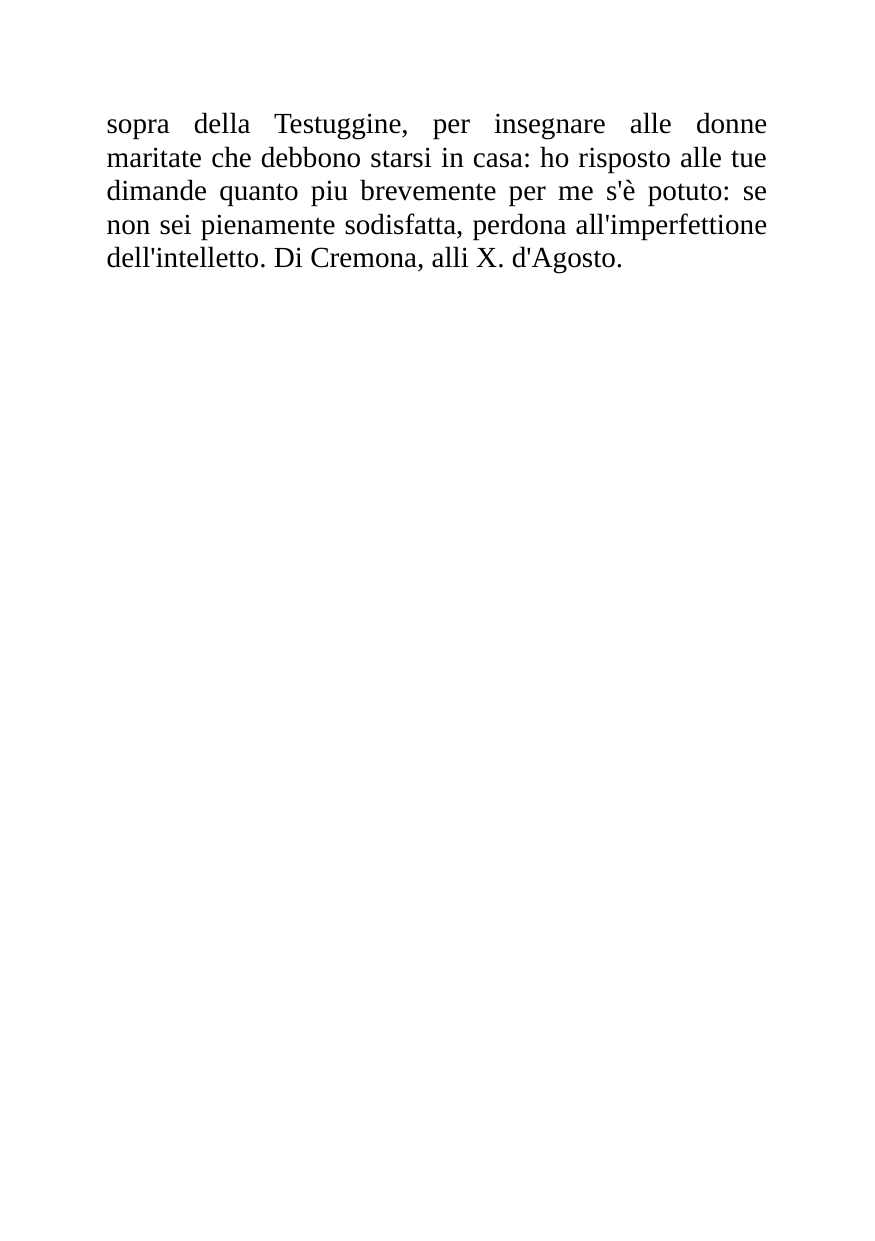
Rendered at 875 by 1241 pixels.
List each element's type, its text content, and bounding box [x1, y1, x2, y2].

text sopra della Testuggine, per insegnare alle donne maritate che debbono starsi in casa: ho risposto alle tue dimande quanto piu brevemente per me s'è potuto: se non sei pienamente sodisfatta, perdona all'imperfettione dell'intelletto. Di Cremona, alli X. d'Agosto. [106, 106, 768, 274]
